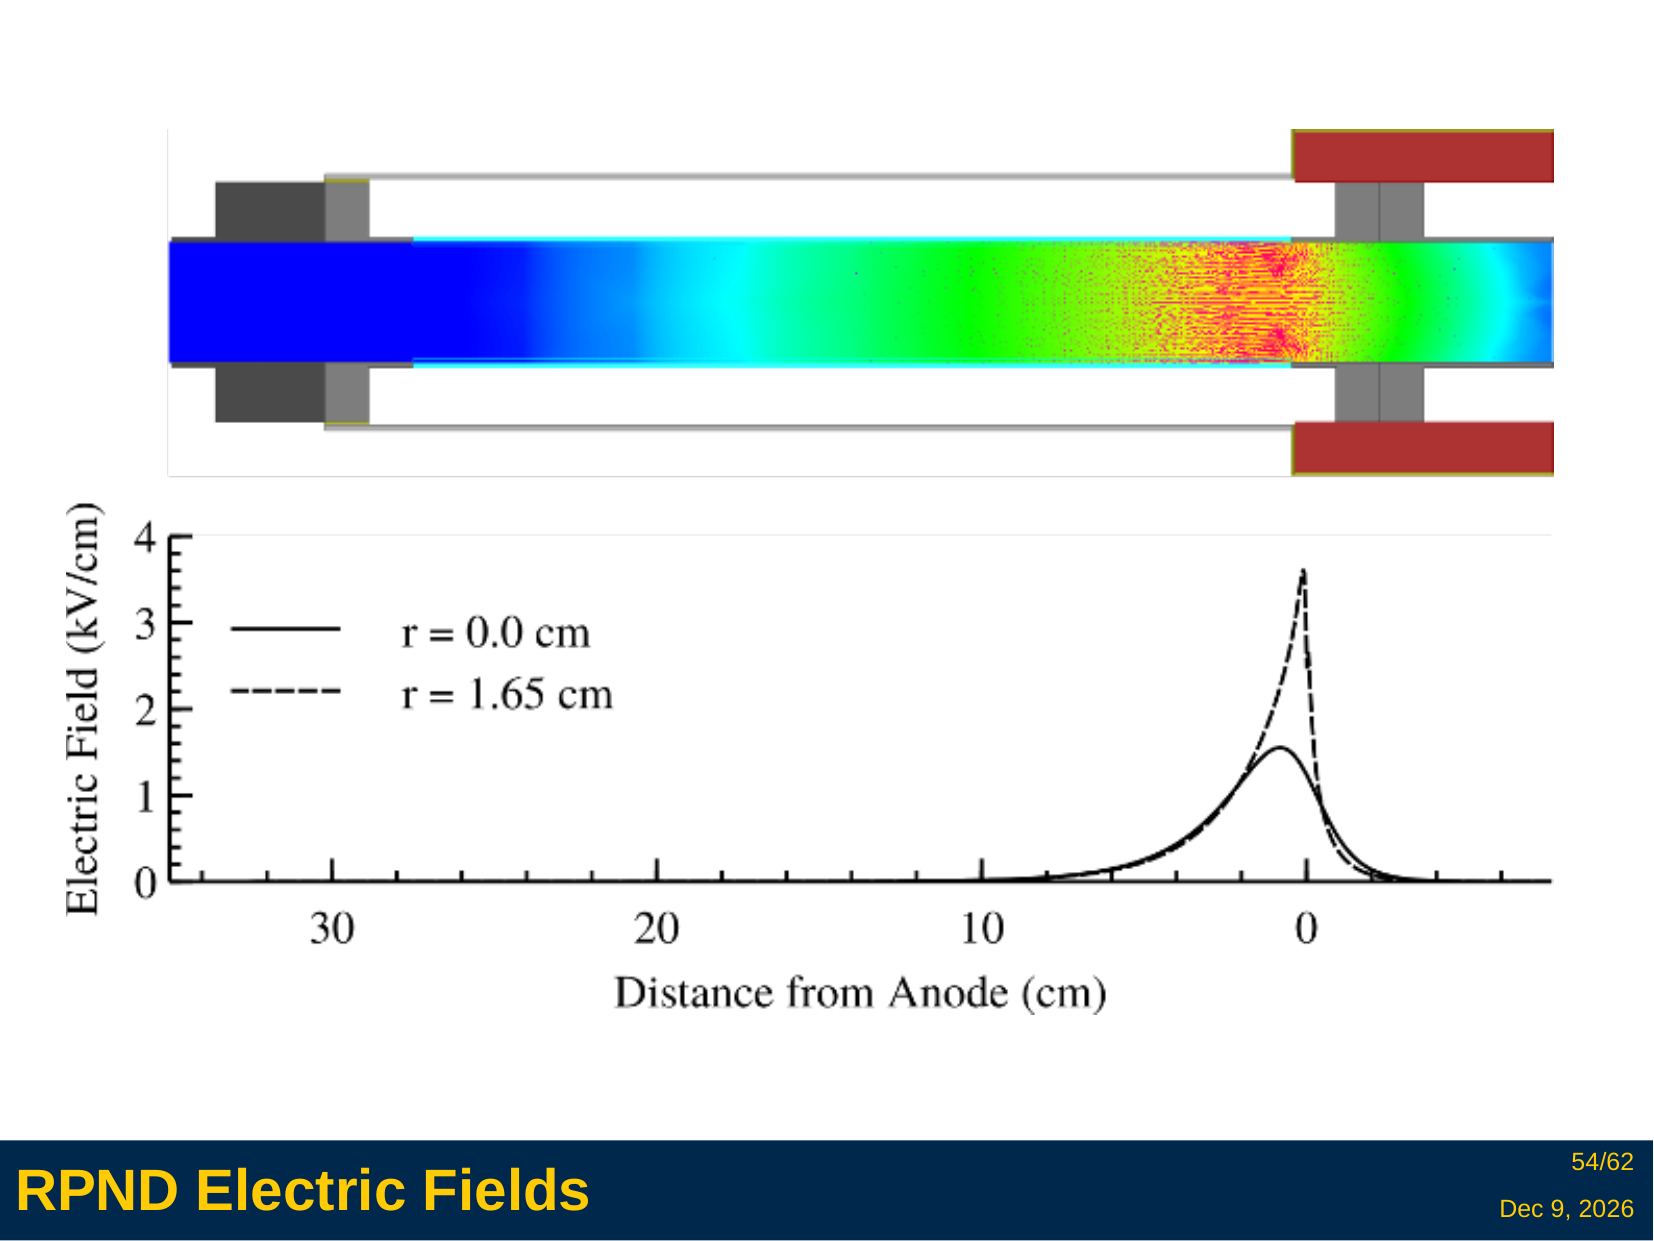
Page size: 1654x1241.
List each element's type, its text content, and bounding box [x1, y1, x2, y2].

title RPND Electric Fields [14, 1140, 1380, 1241]
picture [66, 129, 1554, 1015]
